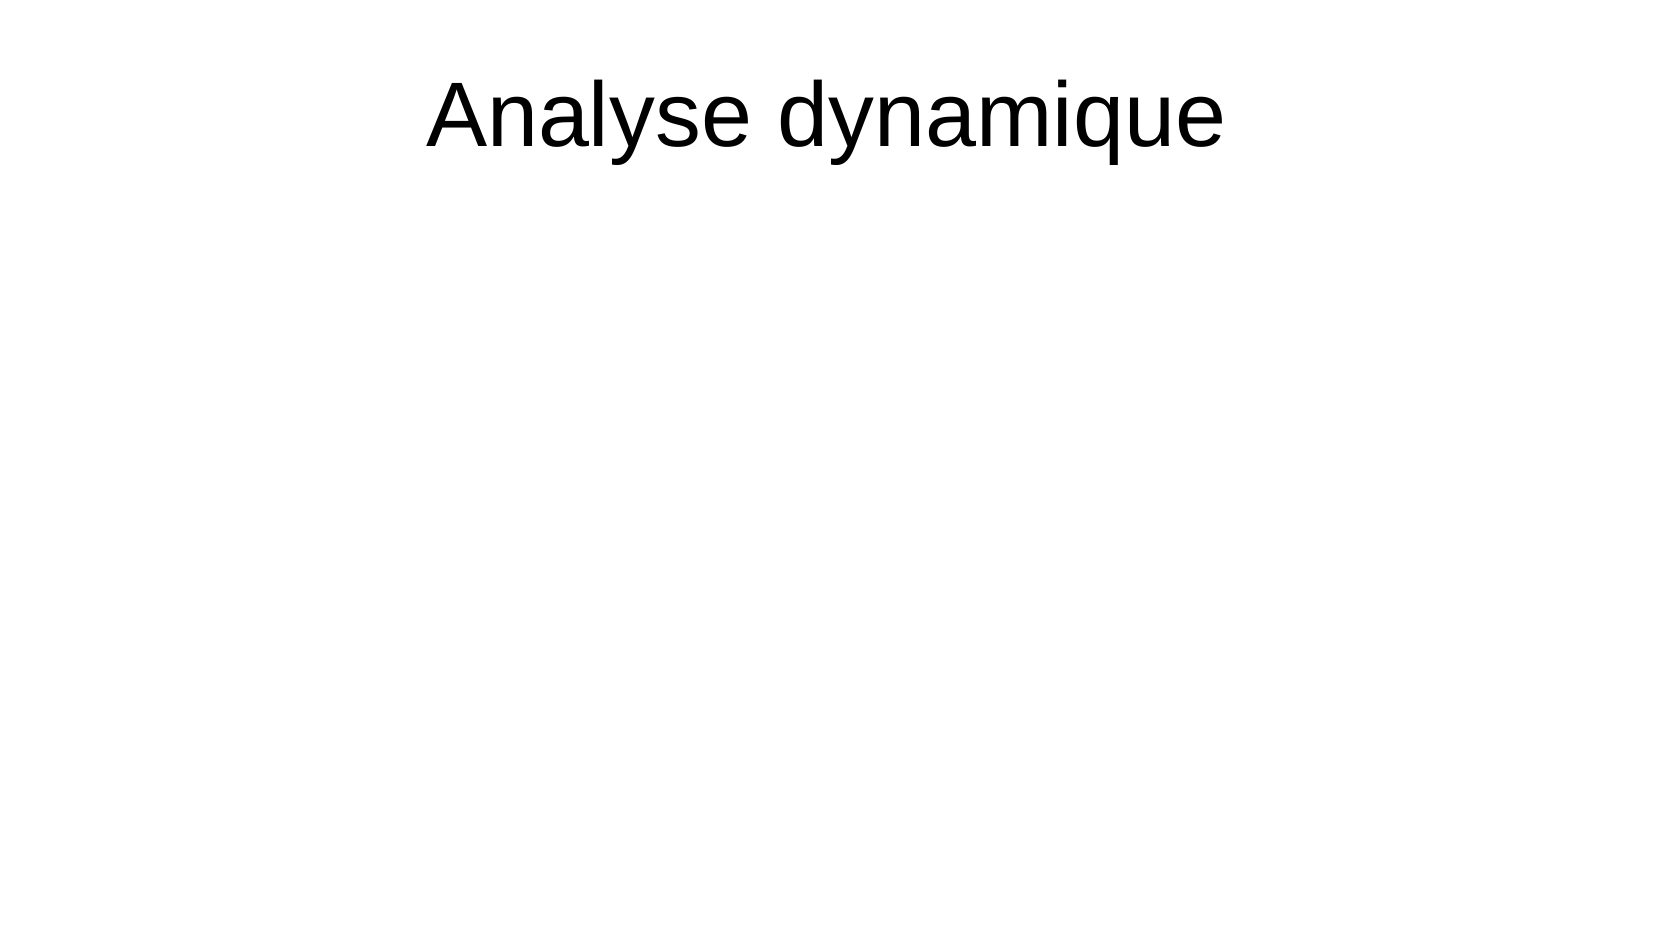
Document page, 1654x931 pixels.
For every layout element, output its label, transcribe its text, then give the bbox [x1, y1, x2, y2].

title Analyse dynamique [82, 37, 1571, 193]
